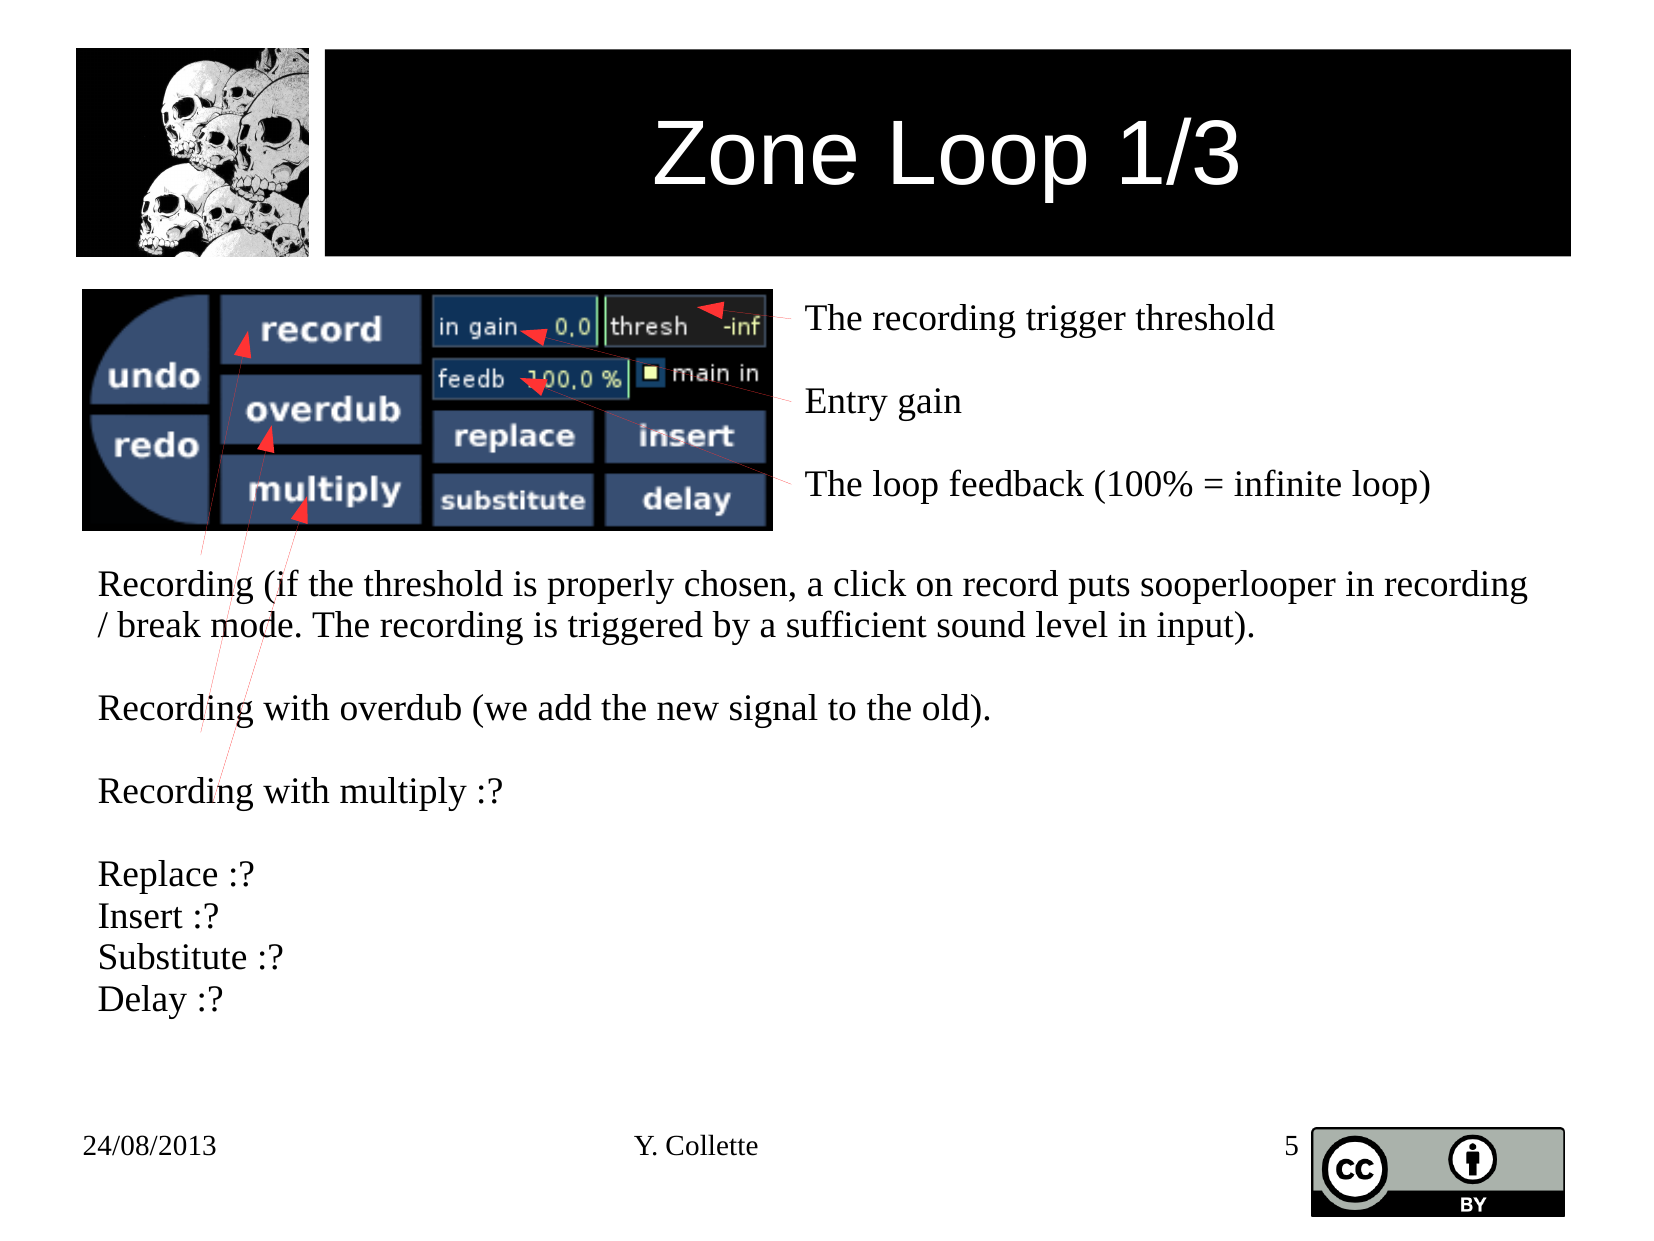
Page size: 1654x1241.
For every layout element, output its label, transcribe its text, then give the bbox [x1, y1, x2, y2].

picture [82, 289, 773, 531]
text_box The recording trigger threshold Entry gain The loop feedback (100% = infinite loop) [789, 289, 1589, 512]
picture [76, 48, 309, 257]
picture [1311, 1127, 1565, 1217]
text_box Recording (if the threshold is properly chosen, a click on record puts sooperlooper in recording / break mode. The recording is triggered by a sufficient sound level in input). Recording with overdub (we add the new signal to the old). Recording with multiply :? Replace :? Insert :? Substitute :? Delay :? [82, 555, 1548, 1069]
title Zone Loop 1/3 [324, 49, 1571, 257]
